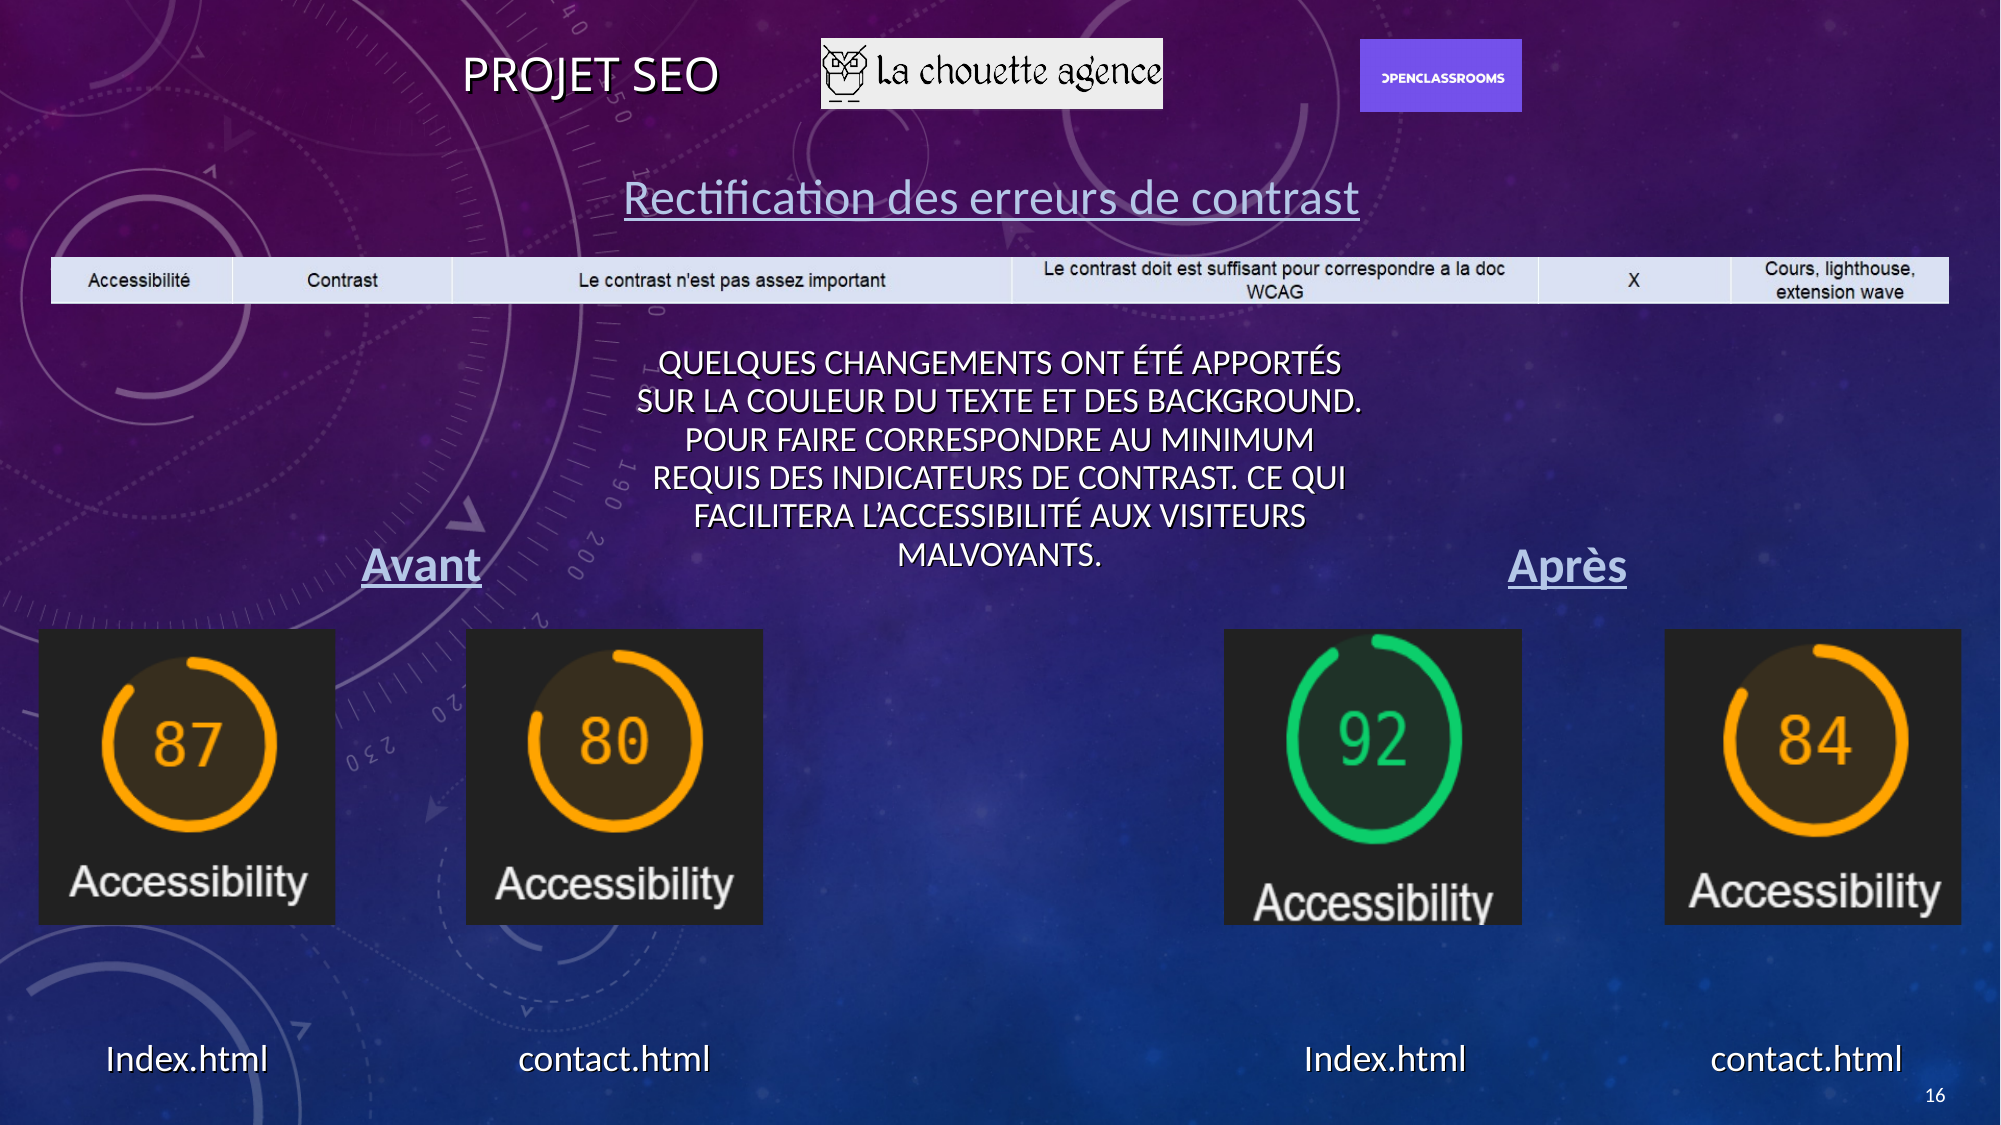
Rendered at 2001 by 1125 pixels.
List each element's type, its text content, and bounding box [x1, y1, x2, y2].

title Projet SEO avec [446, 37, 820, 109]
subtitle Quelques changements ont été apportés sur la couleur du texte et des background. pour faire correspondre au minimum requis des indicateurs de contrast. Ce qui facilitera l’accessibilité aux visiteurs malvoyants. [614, 336, 1386, 600]
picture [1224, 629, 1522, 925]
picture [820, 37, 1163, 109]
text_box [1909, 1062, 2000, 1125]
text_box contact.html [1689, 1026, 1924, 1088]
picture [38, 629, 336, 925]
text_box Avant [335, 523, 508, 600]
picture [51, 257, 1949, 304]
text_box Rectification des erreurs de contrast [211, 156, 1773, 233]
text_box Index.html [1277, 1026, 1494, 1088]
text_box Après [1481, 524, 1654, 601]
text_box contact.html [497, 1026, 732, 1088]
text_box Index.html [78, 1026, 296, 1088]
picture [1360, 39, 1522, 112]
picture [466, 629, 764, 925]
picture [1664, 629, 1962, 925]
title Projet SEO avec [1163, 37, 1522, 109]
